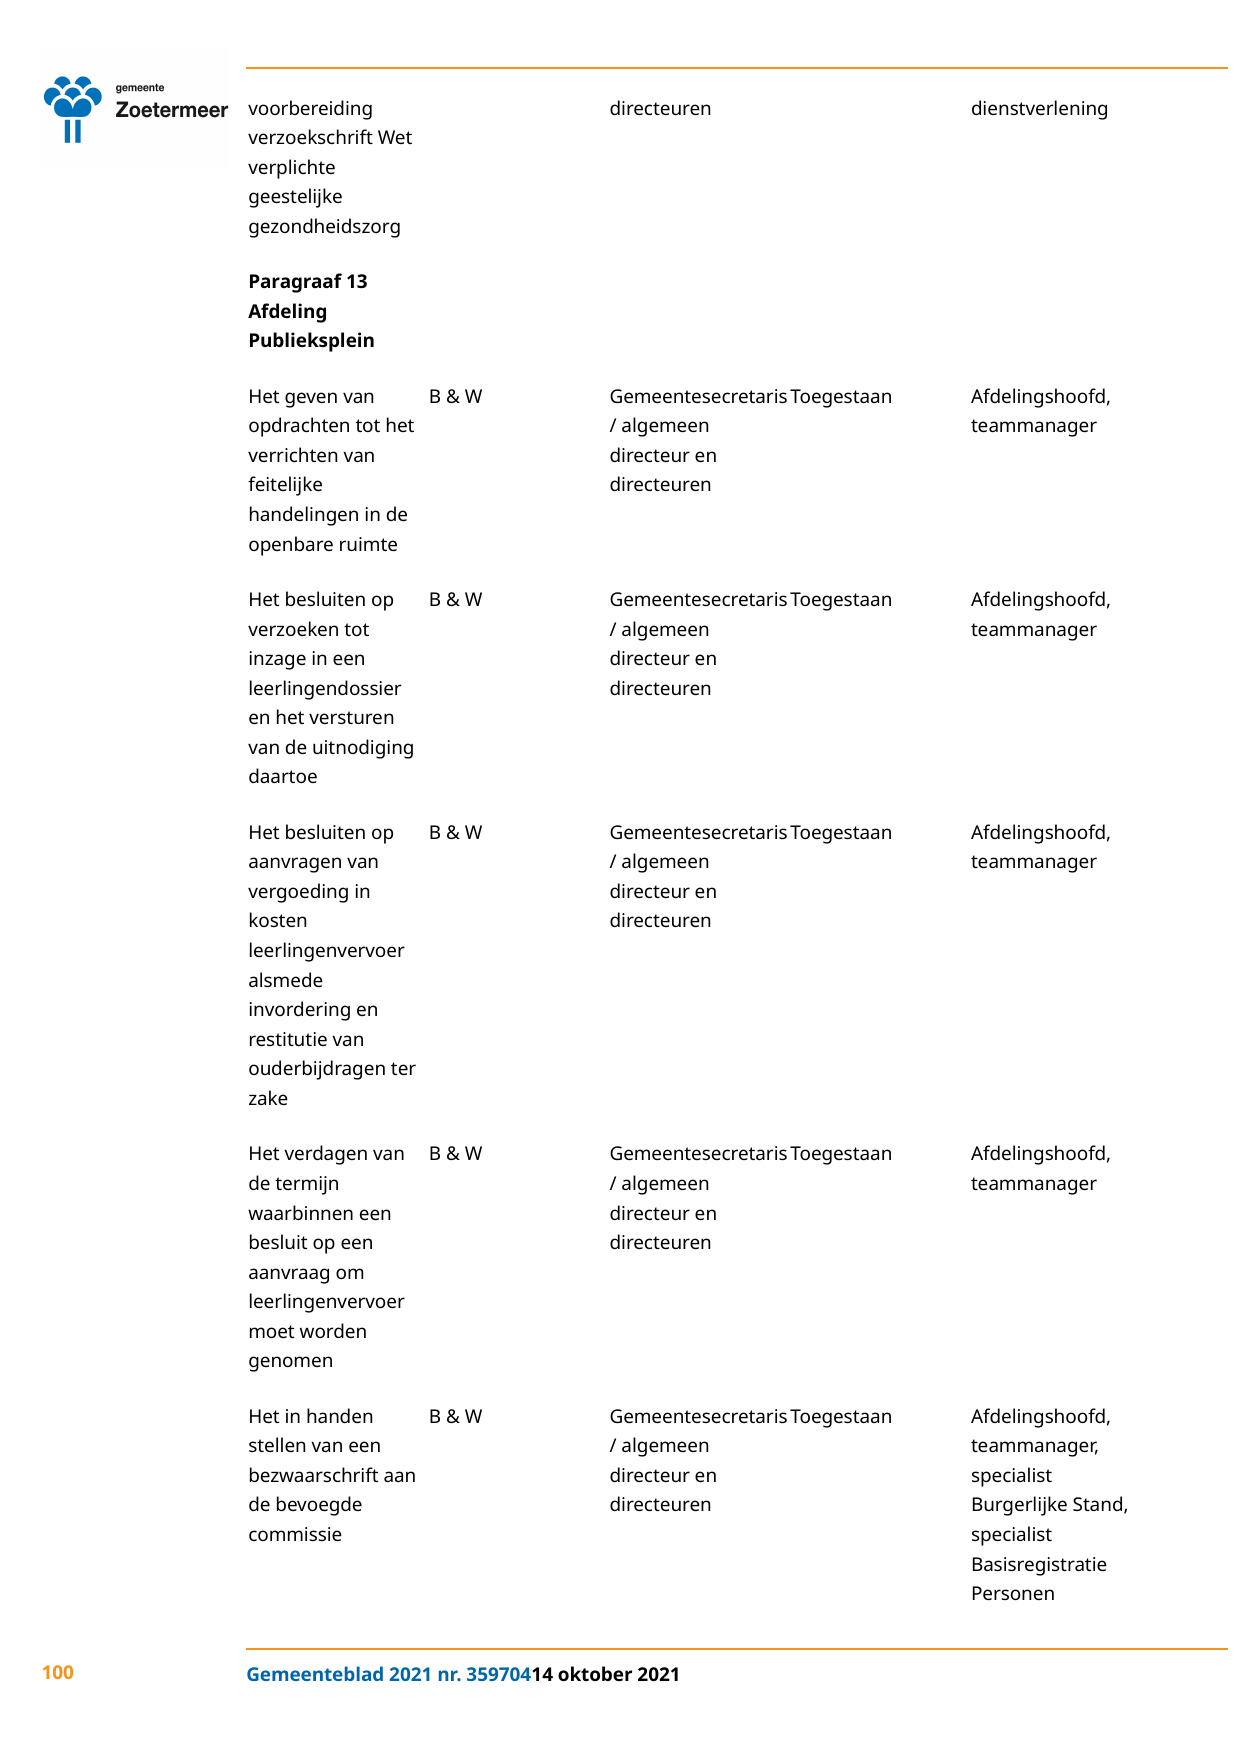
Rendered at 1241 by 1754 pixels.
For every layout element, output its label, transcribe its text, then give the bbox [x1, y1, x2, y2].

picture [41, 47, 231, 172]
table_cell Paragraaf 13 Afdeling Publieksplein [248, 269, 429, 383]
table_cell [429, 269, 609, 383]
table_cell Afdelingshoofd, teammanager [971, 819, 1152, 1141]
table_cell B & W [429, 1403, 609, 1606]
table_cell Het in handen stellen van een bezwaarschrift aan de bevoegde commissie [248, 1403, 429, 1606]
table_cell Het verdagen van de termijn waarbinnen een besluit op een aanvraag om leerlingenvervoer moet worden genomen [248, 1141, 429, 1403]
table_cell [790, 95, 971, 268]
table_cell B & W [429, 586, 609, 819]
table_cell Het geven van opdrachten tot het verrichten van feitelijke handelingen in de openbare ruimte [248, 383, 429, 586]
table_cell voorbereiding verzoekschrift Wet verplichte geestelijke gezondheidszorg [248, 95, 429, 268]
table_cell [429, 95, 609, 268]
table_cell Afdelingshoofd, teammanager [971, 586, 1152, 819]
table_cell [790, 269, 971, 383]
table_cell Gemeentesecretaris/ algemeen directeur en directeuren [609, 1403, 790, 1606]
table_cell Toegestaan [790, 1403, 971, 1606]
table_cell Toegestaan [790, 586, 971, 819]
table_cell B & W [429, 819, 609, 1141]
table_cell directeuren [609, 95, 790, 268]
table_cell B & W [429, 383, 609, 586]
table_cell Toegestaan [790, 383, 971, 586]
table_cell Gemeentesecretaris/ algemeen directeur en directeuren [609, 819, 790, 1141]
table_cell B & W [429, 1141, 609, 1403]
table_cell [609, 269, 790, 383]
table_cell Toegestaan [790, 819, 971, 1141]
table_cell Het besluiten op verzoeken tot inzage in een leerlingendossier en het versturen van de uitnodiging daartoe [248, 586, 429, 819]
table_cell Gemeentesecretaris/ algemeen directeur en directeuren [609, 383, 790, 586]
table_cell Gemeentesecretaris/ algemeen directeur en directeuren [609, 586, 790, 819]
table_cell Het besluiten op aanvragen van vergoeding in kosten leerlingenvervoer alsmede invordering en restitutie van ouderbijdragen ter zake [248, 819, 429, 1141]
table_cell [971, 269, 1152, 383]
table_cell Toegestaan [790, 1141, 971, 1403]
table_cell Gemeentesecretaris/ algemeen directeur en directeuren [609, 1141, 790, 1403]
table_cell Afdelingshoofd, teammanager, specialist Burgerlijke Stand, specialist Basisregistratie Personen [971, 1403, 1152, 1606]
table_cell Afdelingshoofd, teammanager [971, 1141, 1152, 1403]
table_cell dienstverlening [971, 95, 1152, 268]
table_cell Afdelingshoofd, teammanager [971, 383, 1152, 586]
